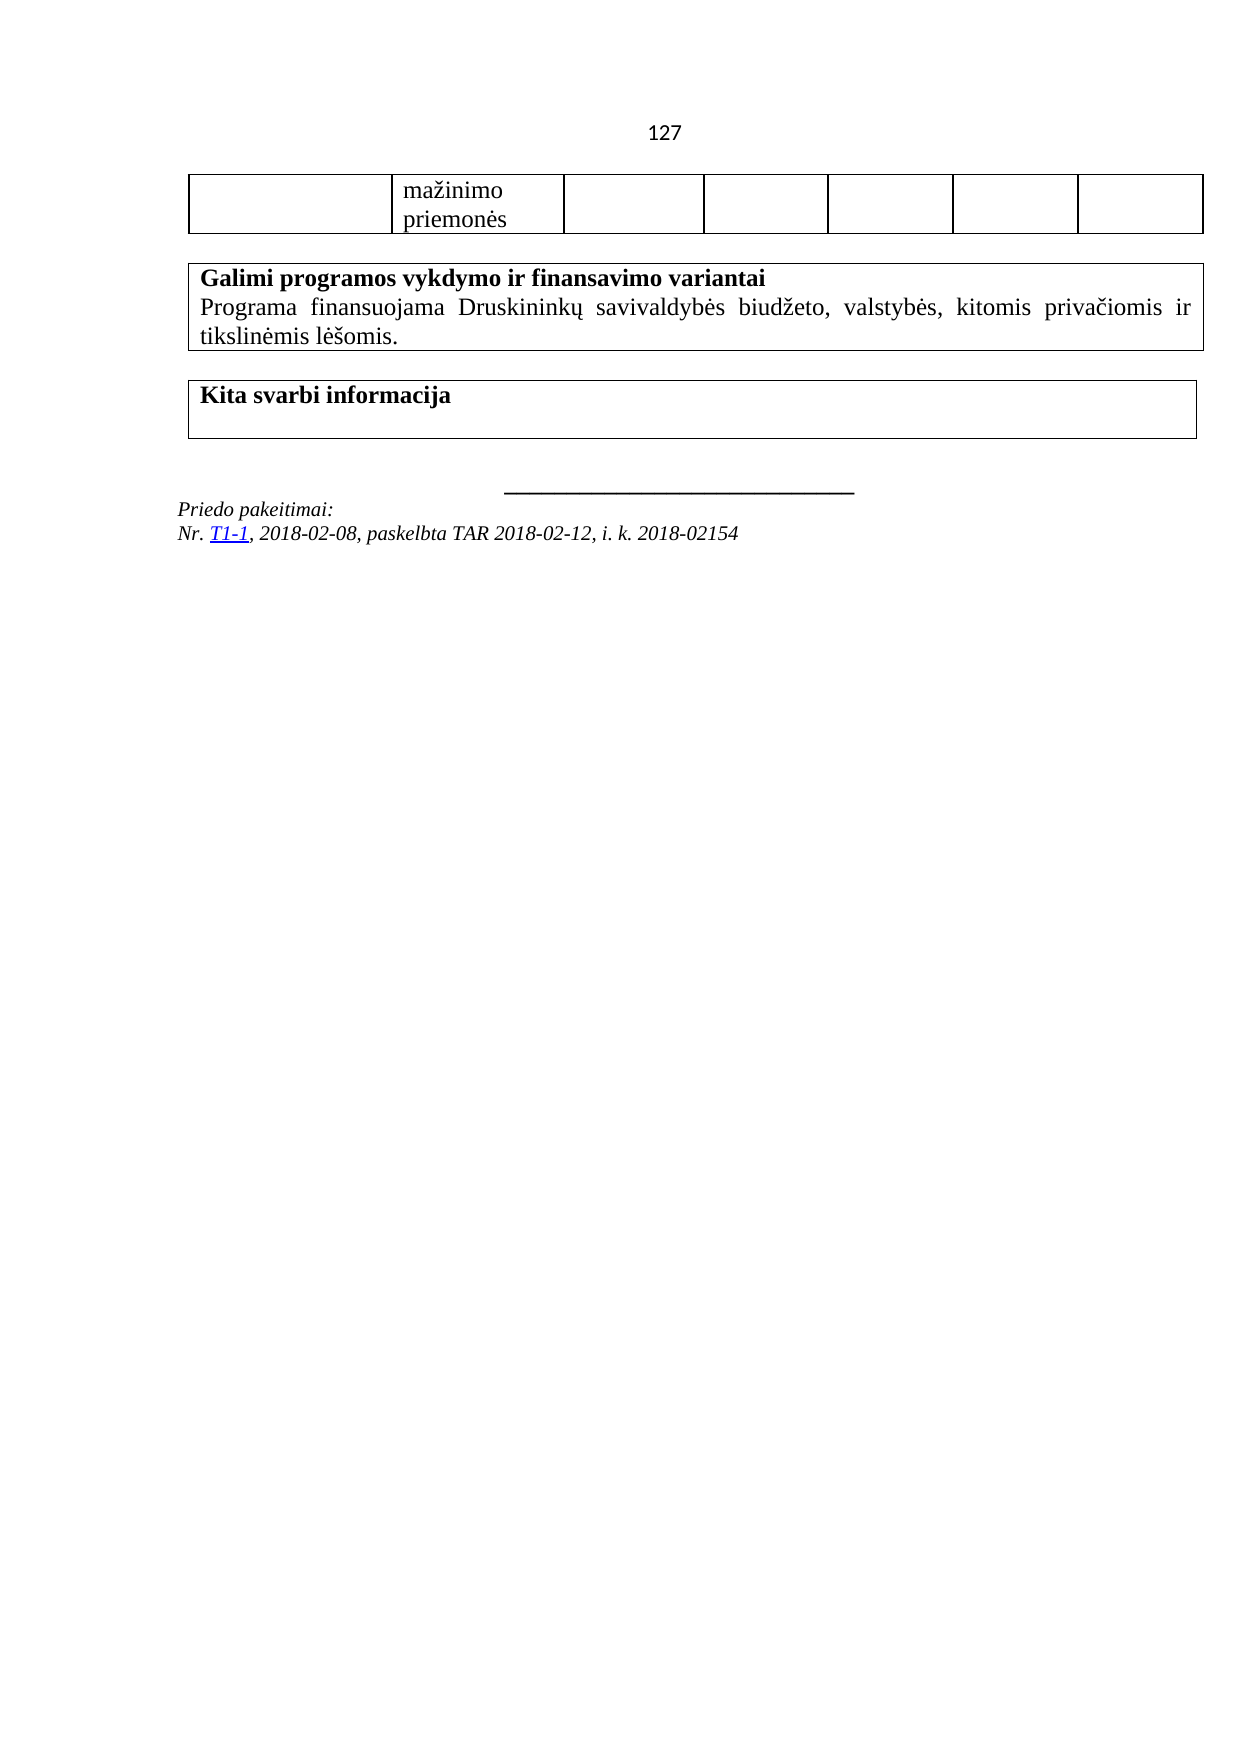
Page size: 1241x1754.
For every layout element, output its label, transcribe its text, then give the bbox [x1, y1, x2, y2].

table_cell [705, 175, 827, 233]
table_cell [190, 175, 391, 233]
text Priedo pakeitimai: [177, 497, 1181, 521]
text Nr. T1-1, 2018-02-08, paskelbta TAR 2018-02-12, i. k. 2018-02154 [177, 521, 1181, 545]
table_cell mažinimo priemonės [393, 175, 563, 233]
table_cell [565, 175, 703, 233]
table_header Kita svarbi informacija [189, 381, 1196, 438]
table_header Galimi programos vykdymo ir finansavimo variantai Programa finansuojama Druskininkų savivaldybės biudžeto, valstybės, kitomis privačiomis ir tikslinėmis lėšomis. [189, 264, 1203, 350]
table_cell [954, 175, 1077, 233]
text ____________________________ [177, 468, 1181, 497]
table_cell [829, 175, 952, 233]
table_cell [1079, 175, 1202, 233]
